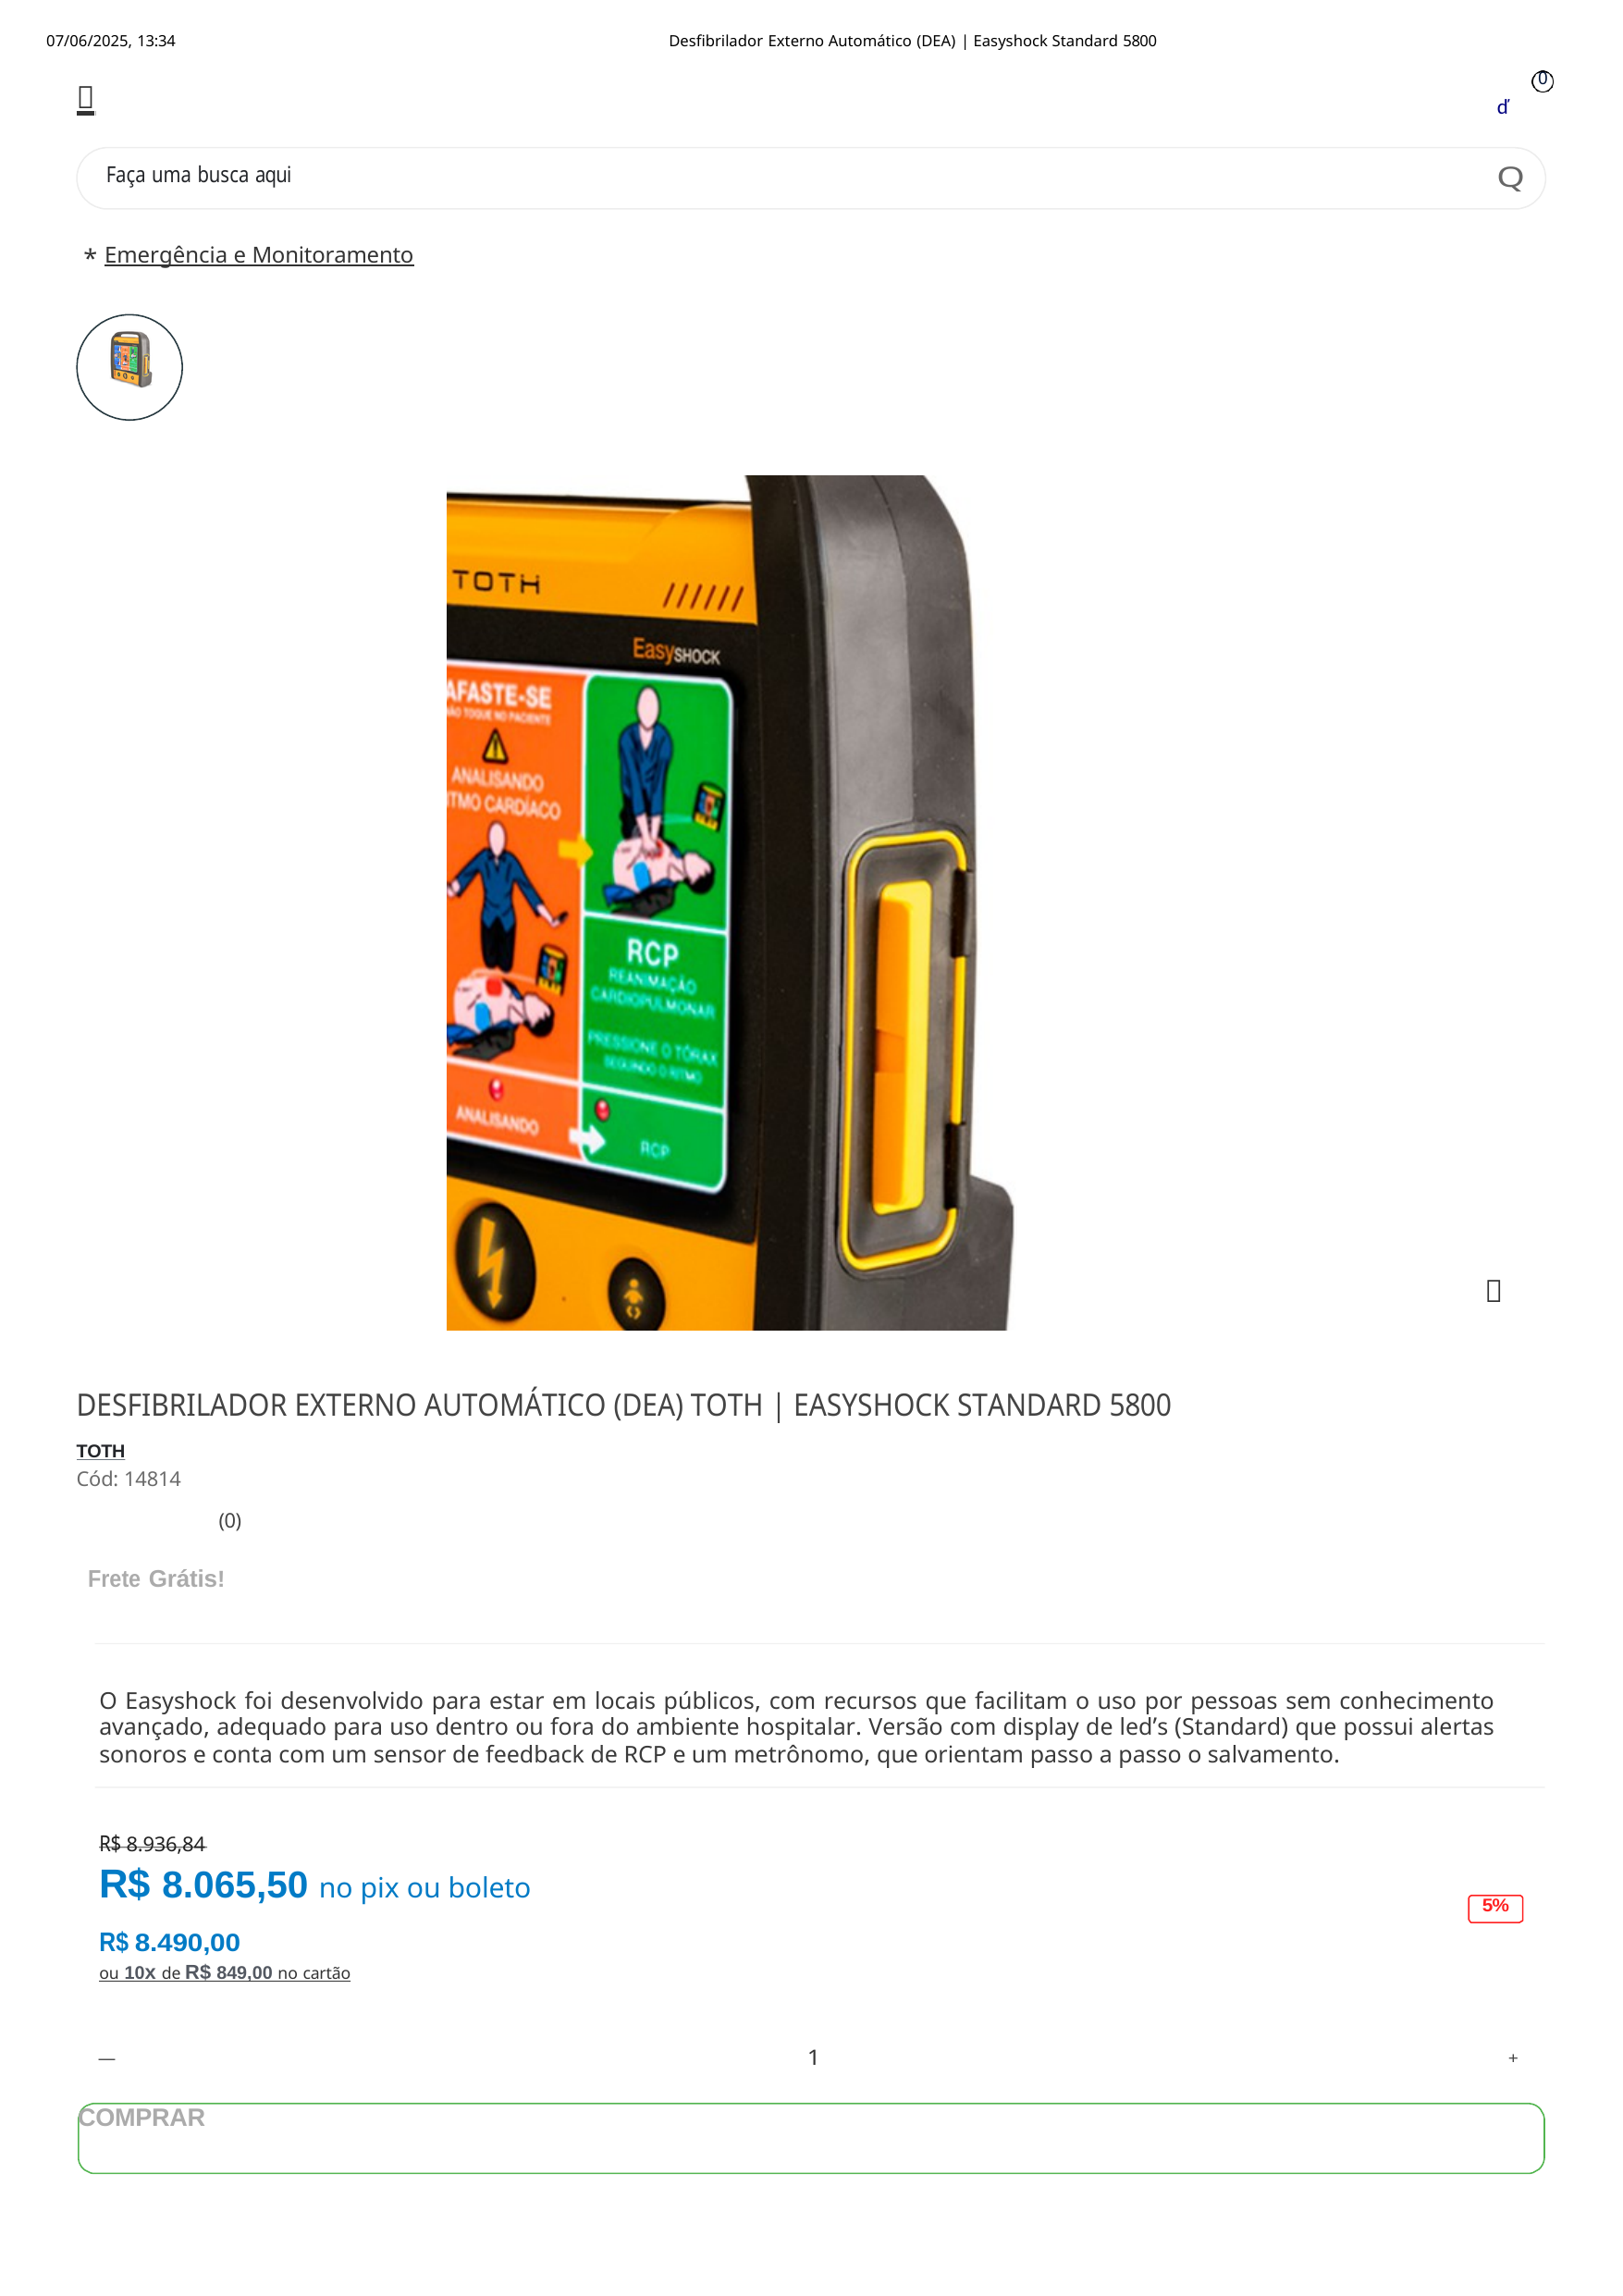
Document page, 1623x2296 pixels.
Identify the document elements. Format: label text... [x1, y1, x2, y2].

text  [1484, 1270, 1581, 1311]
text R$ 8.065,50 no pix ou boleto [99, 1860, 1581, 1907]
text  [76, 76, 1581, 117]
text R$ 8.936,84 [99, 1828, 1581, 1858]
text Frete Grátis! [88, 1565, 1581, 1592]
text 07/06/2025, 13:34 Desfibrilador Externo Automático (DEA) | Easyshock Standard 5800 [46, 30, 1581, 51]
text (0) [218, 1506, 1581, 1534]
text — 1 + [98, 2043, 1581, 2071]
text ou 10x de R$ 849,00 no cartão [99, 1959, 1581, 1983]
text TOTH [76, 1441, 1581, 1462]
text R$ 8.490,00 [99, 1926, 1581, 1958]
text DESFIBRILADOR EXTERNO AUTOMÁTICO (DEA) TOTH | EASYSHOCK STANDARD 5800 [76, 1383, 1581, 1425]
text O Easyshock foi desenvolvido para estar em locais públicos, com recursos que facilitam o uso por pessoas sem conhecimento avançado, adequado para uso dentro ou fora do ambiente hospitalar. Versão com display de ledʼs (Standard) que possui alertas sonoros e conta com um sensor de feedback de RCP e um metrônomo, que orientam passo a passo o salvamento. [99, 1688, 1494, 1770]
subtitle * Emergência e Monitoramento [83, 236, 1581, 275]
text Cód: 14814 [76, 1465, 1581, 1492]
